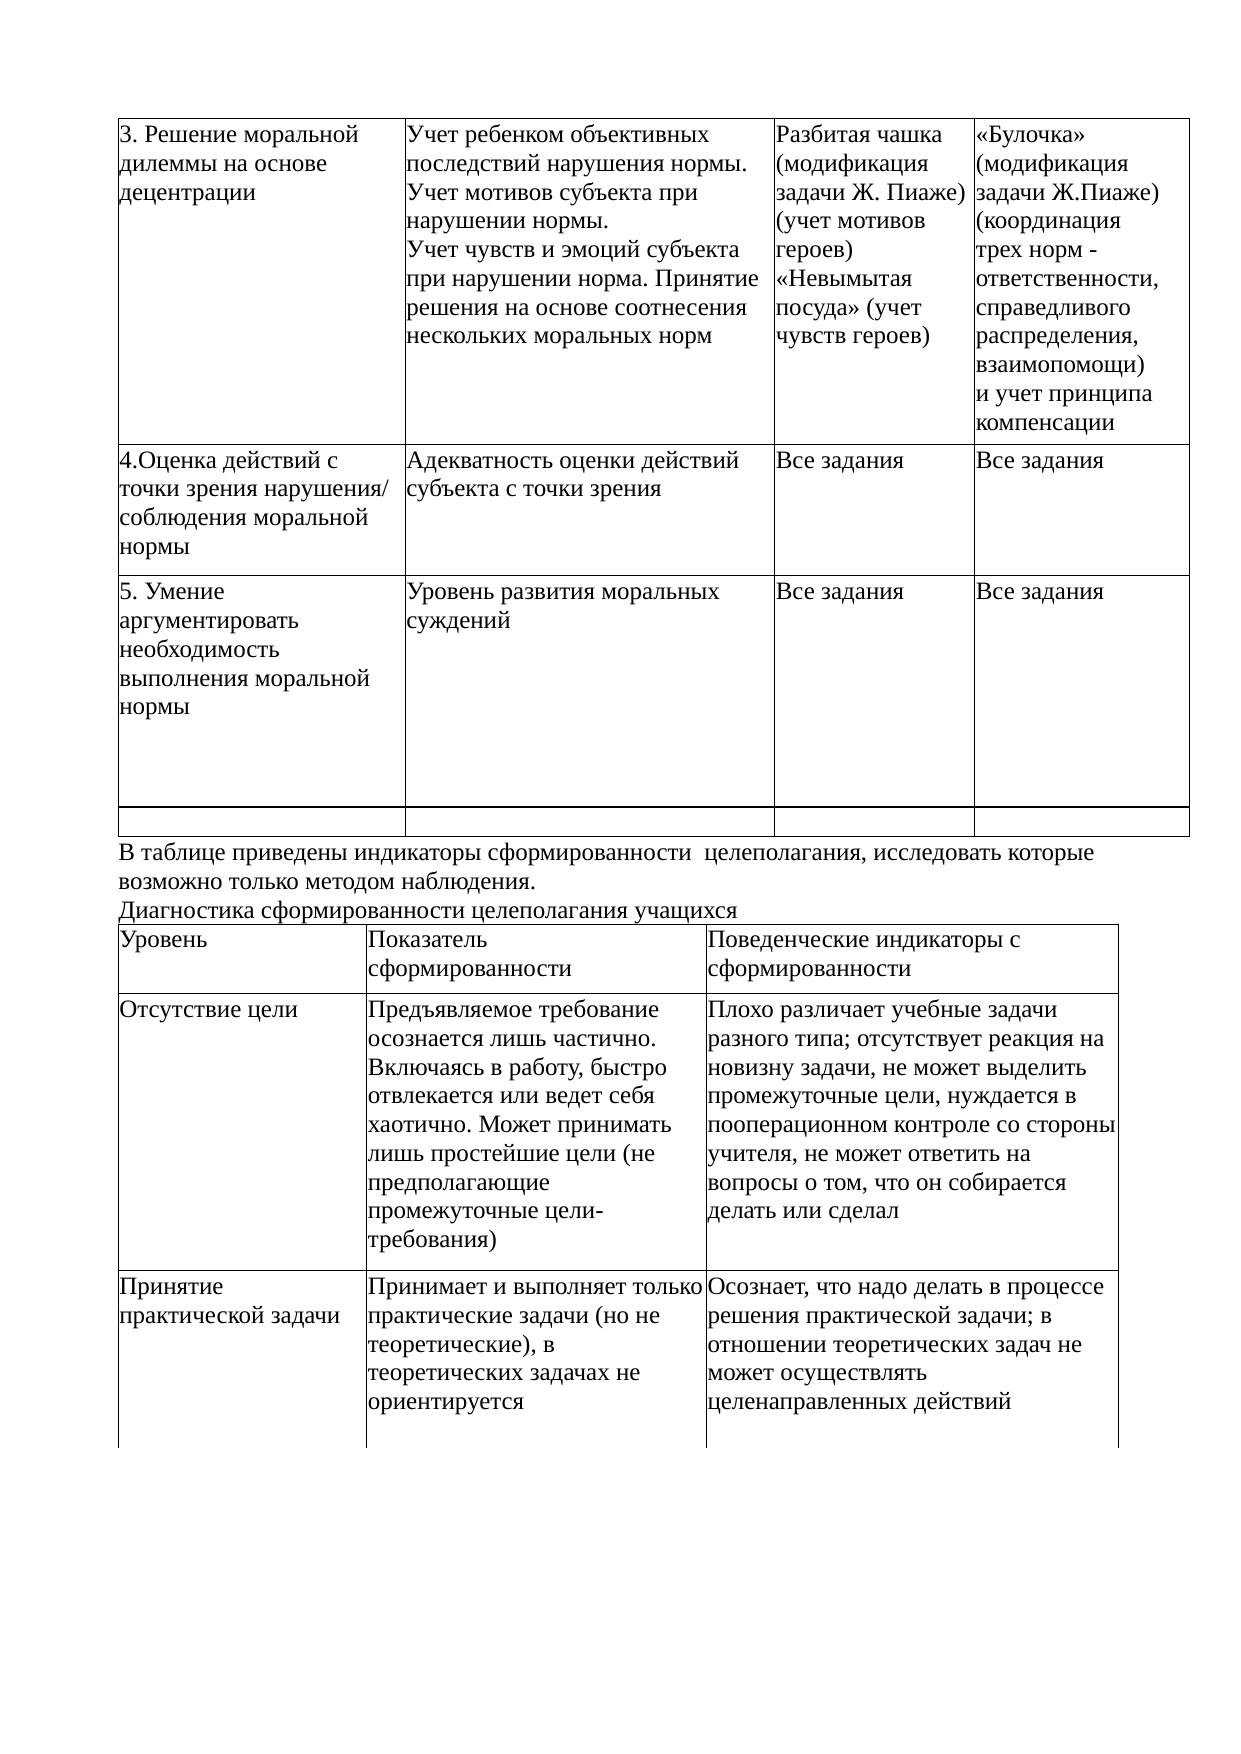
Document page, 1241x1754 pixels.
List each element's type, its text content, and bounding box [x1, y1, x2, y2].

table_cell [975, 808, 1189, 836]
text В таблице приведены индикаторы сформированности целеполагания, исследовать которые возможно только методом наблюдения. [118, 837, 1122, 895]
table_cell Разбитая чашка (модификация задачи Ж. Пиаже) (учет мотивов героев) «Невымытая посуда» (учет чувств героев) [775, 119, 974, 444]
text Диагностика сформированности целеполагания учащихся [118, 895, 1122, 923]
table_header Показатель сформированности [367, 925, 706, 993]
table_cell [775, 808, 974, 836]
table_cell Осознает, что надо делать в процессе решения практической задачи; в отношении теоретических задач не может осуществлять целенаправленных действий [707, 1271, 1118, 1448]
table_cell Все задания [975, 445, 1189, 575]
table_cell 3. Решение моральной дилеммы на основе децентрации [119, 119, 405, 444]
table_cell [119, 808, 405, 836]
table_cell Учет ребенком объективных последствий нарушения нормы. Учет мотивов субъекта при нарушении нормы. Учет чувств и эмоций субъекта при нарушении норма. Принятие решения на основе соотнесения нескольких моральных норм [406, 119, 774, 444]
table_cell «Булочка» (модификация задачи Ж.Пиаже) (координация трех норм - ответственности, справедливого распределения, взаимопомощи) и учет принципа компенсации [975, 119, 1189, 444]
table_cell Плохо различает учебные задачи разного типа; отсутствует реакция на новизну задачи, не может выделить промежуточные цели, нуждается в пооперационном контроле со стороны учителя, не может ответить на вопросы о том, что он собирается делать или сделал [707, 994, 1118, 1270]
table_cell 4.Оценка действий с точки зрения нарушения/ соблюдения моральной нормы [119, 445, 405, 575]
table_cell Все задания [975, 576, 1189, 806]
table_cell Адекватность оценки действий субъекта с точки зрения [406, 445, 774, 575]
table_cell [406, 808, 774, 836]
table_cell Принимает и выполняет только практические задачи (но не теоретические), в теоретических задачах не ориентируется [367, 1271, 706, 1448]
table_cell Все задания [775, 576, 974, 806]
table_cell Все задания [775, 445, 974, 575]
table_cell Предъявляемое требование осознается лишь частично. Включаясь в работу, быстро отвлекается или ведет себя хаотично. Может принимать лишь простейшие цели (не предполагающие промежуточные цели- требования) [367, 994, 706, 1270]
table_header Поведенческие индикаторы с сформированности [707, 925, 1118, 993]
table_cell Отсутствие цели [119, 994, 366, 1270]
table_cell Уровень развития моральных суждений [406, 576, 774, 806]
table_header Уровень [119, 925, 366, 993]
table_cell 5. Умение аргументировать необходимость выполнения моральной нормы [119, 576, 405, 806]
table_cell Принятие практической задачи [119, 1271, 366, 1448]
